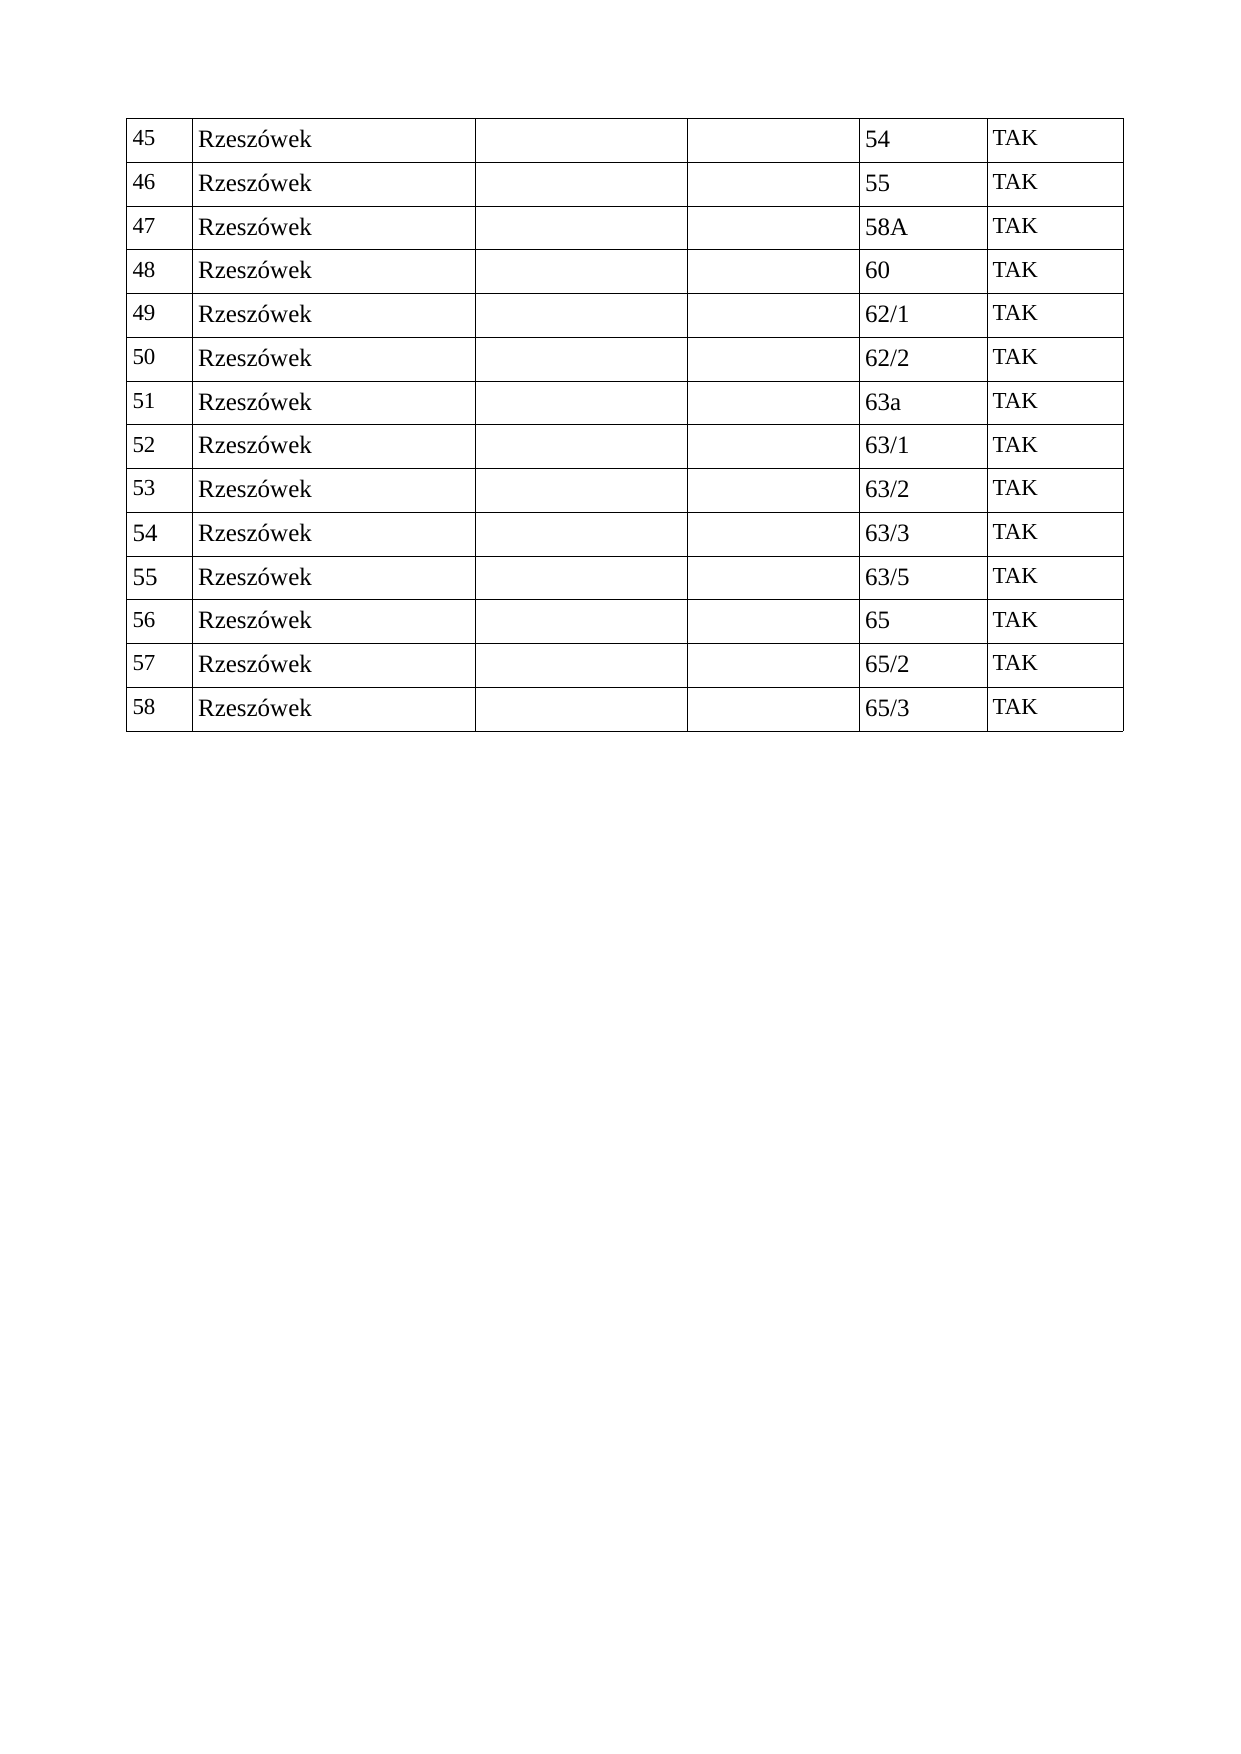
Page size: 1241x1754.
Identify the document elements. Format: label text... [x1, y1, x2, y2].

table_cell [688, 119, 859, 162]
table_cell [688, 600, 859, 643]
table_cell [476, 294, 687, 337]
table_cell [476, 513, 687, 556]
table_cell [688, 338, 859, 381]
table_cell [688, 469, 859, 512]
table_cell [476, 382, 687, 424]
table_cell 63/3 [860, 513, 987, 556]
table_cell 56 [127, 600, 192, 643]
table_cell 58 [127, 688, 192, 731]
table_cell 65/3 [860, 688, 987, 731]
table_cell 50 [127, 338, 192, 381]
table_cell [688, 250, 859, 293]
table_cell Rzeszówek [193, 163, 475, 206]
table_cell [688, 207, 859, 249]
table_cell 45 [127, 119, 192, 162]
table_cell Rzeszówek [193, 469, 475, 512]
table_cell [476, 600, 687, 643]
table_cell TAK [988, 600, 1123, 643]
table_cell Rzeszówek [193, 294, 475, 337]
table_cell Rzeszówek [193, 644, 475, 687]
table_cell 55 [127, 557, 192, 599]
table_cell [476, 557, 687, 599]
table_cell Rzeszówek [193, 557, 475, 599]
table_cell 63/5 [860, 557, 987, 599]
table_cell [476, 250, 687, 293]
table_cell [476, 469, 687, 512]
table_cell [688, 513, 859, 556]
table_cell TAK [988, 644, 1123, 687]
table_cell Rzeszówek [193, 425, 475, 468]
table_cell TAK [988, 294, 1123, 337]
table_cell TAK [988, 557, 1123, 599]
table_cell [688, 425, 859, 468]
table_cell Rzeszówek [193, 250, 475, 293]
table_cell 52 [127, 425, 192, 468]
table_cell Rzeszówek [193, 600, 475, 643]
table_cell 55 [860, 163, 987, 206]
table_cell TAK [988, 163, 1123, 206]
table_cell Rzeszówek [193, 382, 475, 424]
table_cell 60 [860, 250, 987, 293]
table_cell TAK [988, 119, 1123, 162]
table_cell [476, 688, 687, 731]
table_cell TAK [988, 688, 1123, 731]
table_cell 63/2 [860, 469, 987, 512]
table_cell [688, 688, 859, 731]
table_cell [476, 163, 687, 206]
table_cell 54 [860, 119, 987, 162]
table_cell 51 [127, 382, 192, 424]
table_cell 62/1 [860, 294, 987, 337]
table_cell [688, 644, 859, 687]
table_cell 63a [860, 382, 987, 424]
table_cell [476, 644, 687, 687]
table_cell [688, 163, 859, 206]
table_cell 48 [127, 250, 192, 293]
table_cell 47 [127, 207, 192, 249]
table_cell TAK [988, 207, 1123, 249]
table_cell TAK [988, 382, 1123, 424]
table_cell TAK [988, 513, 1123, 556]
table_cell 46 [127, 163, 192, 206]
table_cell [476, 207, 687, 249]
table_cell 58A [860, 207, 987, 249]
table_cell 49 [127, 294, 192, 337]
table_cell [476, 425, 687, 468]
table_cell [476, 338, 687, 381]
table_cell Rzeszówek [193, 688, 475, 731]
table_cell 54 [127, 513, 192, 556]
table_cell Rzeszówek [193, 207, 475, 249]
table_cell TAK [988, 338, 1123, 381]
table_cell 65 [860, 600, 987, 643]
table_cell 65/2 [860, 644, 987, 687]
table_cell [688, 382, 859, 424]
table_cell [688, 557, 859, 599]
table_cell TAK [988, 469, 1123, 512]
table_cell Rzeszówek [193, 513, 475, 556]
table_cell Rzeszówek [193, 338, 475, 381]
table_cell TAK [988, 250, 1123, 293]
table_cell [688, 294, 859, 337]
table_cell 57 [127, 644, 192, 687]
table_cell Rzeszówek [193, 119, 475, 162]
table_cell 63/1 [860, 425, 987, 468]
table_cell [476, 119, 687, 162]
table_cell 62/2 [860, 338, 987, 381]
table_cell 53 [127, 469, 192, 512]
table_cell TAK [988, 425, 1123, 468]
